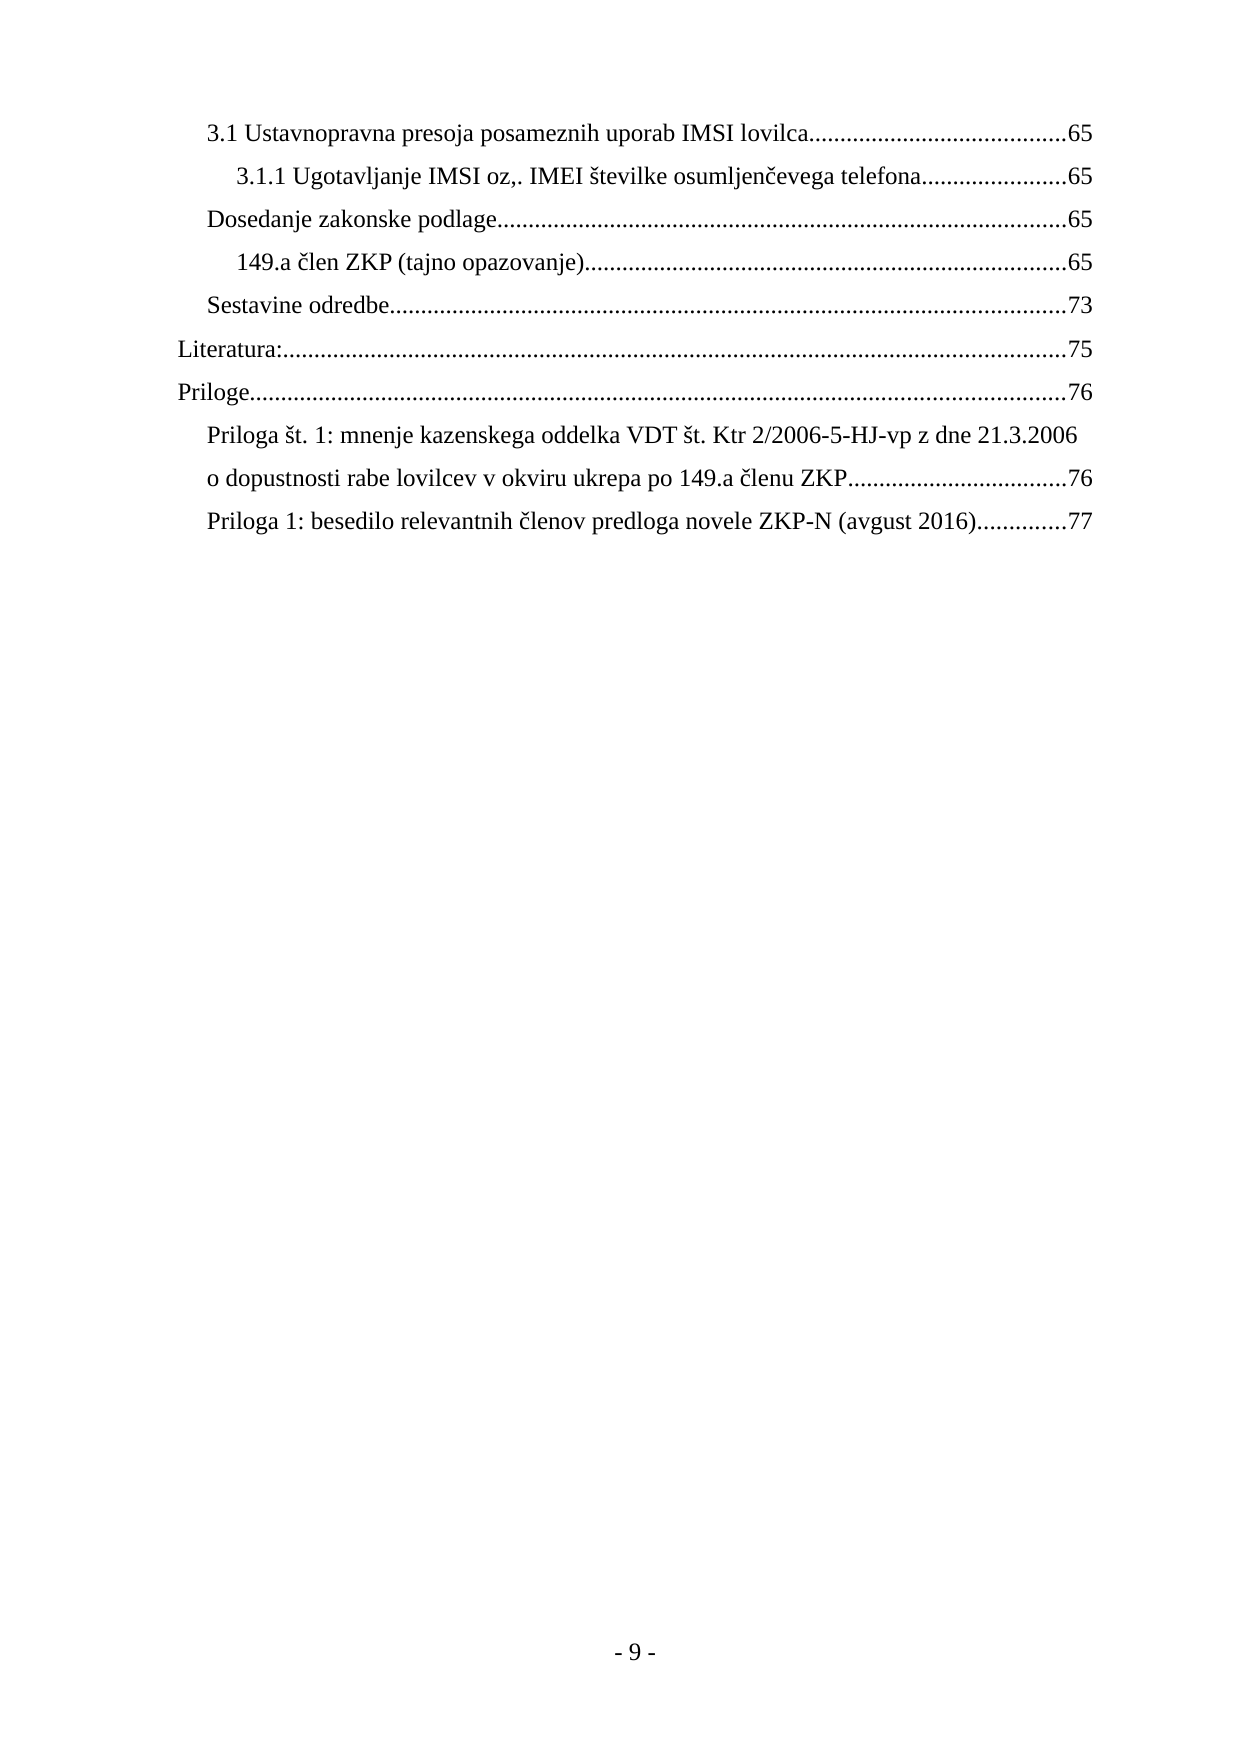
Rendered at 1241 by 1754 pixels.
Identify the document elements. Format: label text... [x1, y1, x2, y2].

text Priloga 1: besedilo relevantnih členov predloga novele ZKP-N (avgust 2016) 77 [207, 506, 1093, 535]
text Sestavine odredbe 73 [207, 291, 1093, 319]
text Priloge 76 [177, 377, 1093, 406]
text 3.1.1 Ugotavljanje IMSI oz,. IMEI številke osumljenčevega telefona 65 [236, 161, 1093, 190]
text Priloga št. 1: mnenje kazenskega oddelka VDT št. Ktr 2/2006-5-HJ-vp z dne 21.3.2006 o dopustnosti rabe lovilcev v okviru ukrepa po 149.a členu ZKP 76 [207, 420, 1093, 492]
text Literatura: 75 [177, 334, 1093, 362]
text 149.a člen ZKP (tajno opazovanje) 65 [236, 247, 1093, 276]
text 3.1 Ustavnopravna presoja posameznih uporab IMSI lovilca 65 [207, 118, 1093, 147]
text Dosedanje zakonske podlage 65 [207, 204, 1093, 233]
